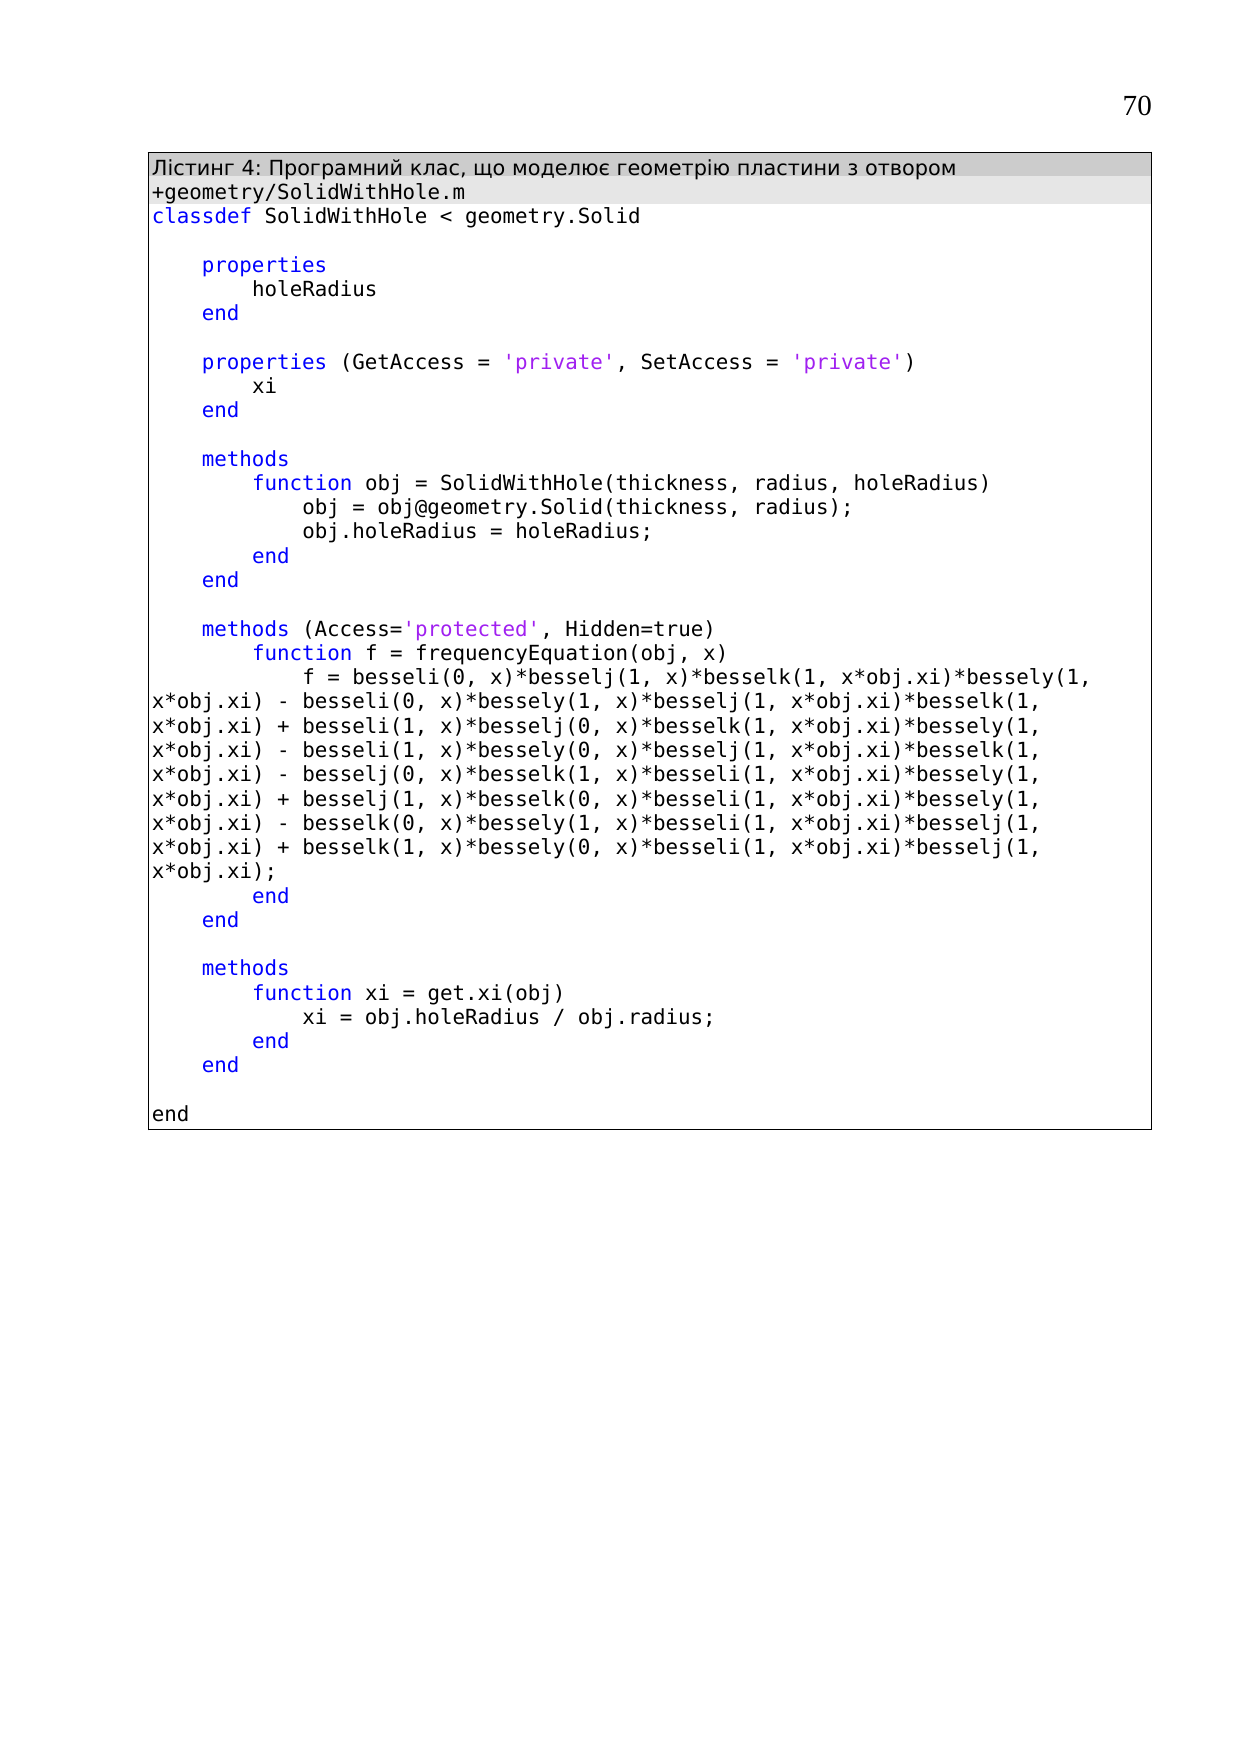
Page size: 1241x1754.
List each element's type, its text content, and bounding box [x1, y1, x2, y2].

text methods [149, 443, 1151, 467]
text function xi = get.xi(obj) [149, 977, 1151, 1001]
text end [149, 880, 1151, 904]
text methods (Access='protected', Hidden=true) [149, 613, 1151, 637]
text end [149, 540, 1151, 564]
text obj.holeRadius = holeRadius; [149, 516, 1151, 540]
text xi [149, 370, 1151, 394]
text properties [149, 249, 1151, 273]
text xi = obj.holeRadius / obj.radius; [149, 1001, 1151, 1025]
text function obj = SolidWithHole(thickness, radius, holeRadius) [149, 467, 1151, 491]
text properties (GetAccess = 'private', SetAccess = 'private') [149, 346, 1151, 370]
text function f = frequencyEquation(obj, x) [149, 637, 1151, 661]
text end [149, 1025, 1151, 1049]
text end [149, 297, 1151, 325]
text f = besseli(0, x)*besselj(1, x)*besselk(1, x*obj.xi)*bessely(1, x*obj.xi) - besseli(0, x)*bessely(1, x)*besselj(1, x*obj.xi)*besselk(1, x*obj.xi) + besseli(1, x)*besselj(0, x)*besselk(1, x*obj.xi)*bessely(1, x*obj.xi) - besseli(1, x)*bessely(0, x)*besselj(1, x*obj.xi)*besselk(1, x*obj.xi) - besselj(0, x)*besselk(1, x)*besseli(1, x*obj.xi)*bessely(1, x*obj.xi) + besselj(1, x)*besselk(0, x)*besseli(1, x*obj.xi)*bessely(1, x*obj.xi) - besselk(0, x)*bessely(1, x)*besseli(1, x*obj.xi)*besselj(1, x*obj.xi) + besselk(1, x)*bessely(0, x)*besseli(1, x*obj.xi)*besselj(1, x*obj.xi); [149, 661, 1151, 880]
text end [149, 1049, 1151, 1078]
text end [149, 904, 1151, 932]
text end [149, 564, 1151, 592]
text classdef SolidWithHole < geometry.Solid [149, 200, 1151, 228]
text methods [149, 952, 1151, 977]
text end [149, 1098, 1151, 1129]
text obj = obj@geometry.Solid(thickness, radius); [149, 491, 1151, 516]
text Лістинг 4: Програмний клас, що моделює геометрію пластини з отвором [149, 153, 1151, 176]
text end [149, 394, 1151, 422]
text +geometry/SolidWithHole.m [149, 176, 1151, 200]
text holeRadius [149, 273, 1151, 297]
